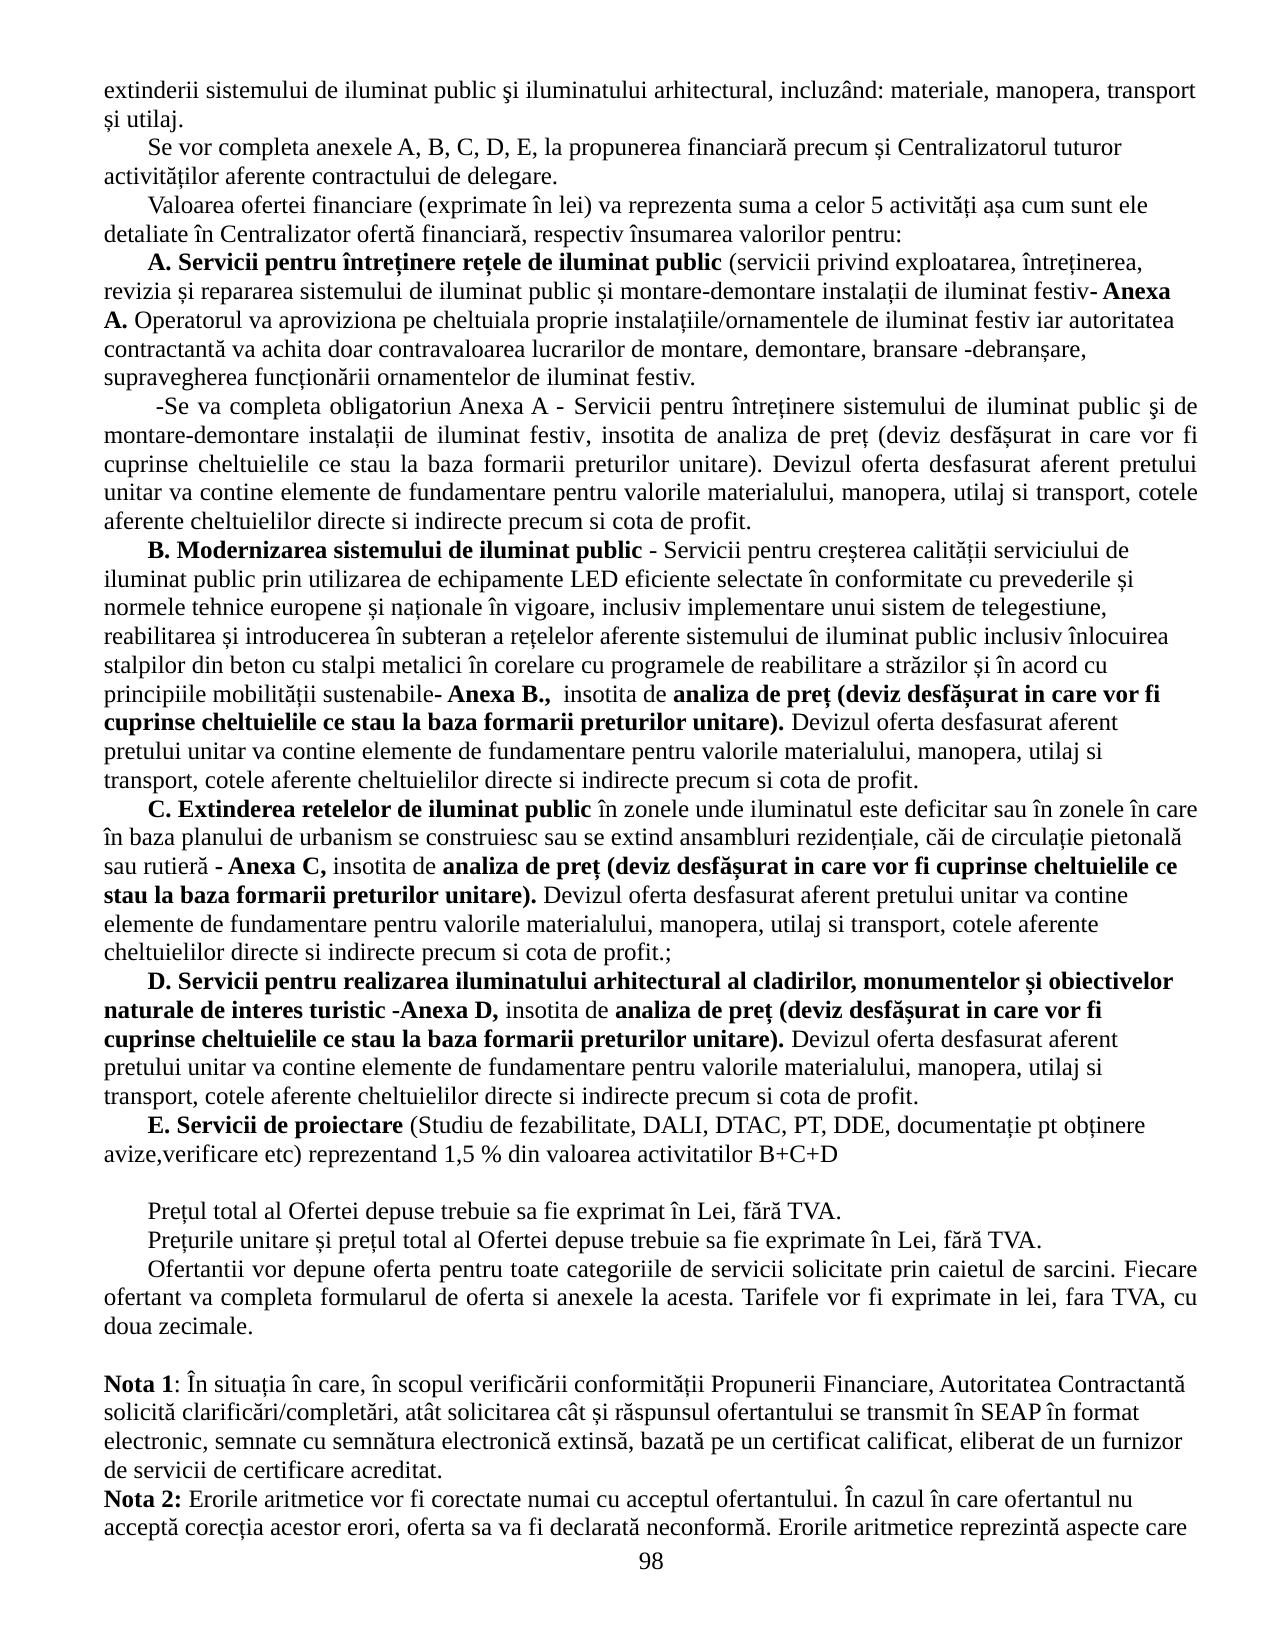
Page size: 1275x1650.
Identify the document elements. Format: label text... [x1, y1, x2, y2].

text Prețurile unitare și prețul total al Ofertei depuse trebuie sa fie exprimate în Lei, fără TVA. [103, 1225, 1198, 1254]
text E. Servicii de proiectare (Studiu de fezabilitate, DALI, DTAC, PT, DDE, documentație pt obținere avize,verificare etc) reprezentand 1,5 % din valoarea activitatilor B+C+D [103, 1110, 1198, 1167]
text -Se va completa obligatoriun Anexa A - Servicii pentru întreținere sistemului de iluminat public şi de montare-demontare instalații de iluminat festiv, insotita de analiza de preț (deviz desfășurat in care vor fi cuprinse cheltuielile ce stau la baza formarii preturilor unitare). Devizul oferta desfasurat aferent pretului unitar va contine elemente de fundamentare pentru valorile materialului, manopera, utilaj si transport, cotele aferente cheltuielilor directe si indirecte precum si cota de profit. [103, 391, 1198, 535]
text Nota 1: În situația în care, în scopul verificării conformității Propunerii Financiare, Autoritatea Contractantă solicită clarificări/completări, atât solicitarea cât și răspunsul ofertantului se transmit în SEAP în format electronic, semnate cu semnătura electronică extinsă, bazată pe un certificat calificat, eliberat de un furnizor de servicii de certificare acreditat. [103, 1369, 1198, 1484]
text Prețul total al Ofertei depuse trebuie sa fie exprimat în Lei, fără TVA. [103, 1196, 1198, 1225]
text D. Servicii pentru realizarea iluminatului arhitectural al cladirilor, monumentelor și obiectivelor naturale de interes turistic -Anexa D, insotita de analiza de preț (deviz desfășurat in care vor fi cuprinse cheltuielile ce stau la baza formarii preturilor unitare). Devizul oferta desfasurat aferent pretului unitar va contine elemente de fundamentare pentru valorile materialului, manopera, utilaj si transport, cotele aferente cheltuielilor directe si indirecte precum si cota de profit. [103, 966, 1198, 1110]
text extinderii sistemului de iluminat public şi iluminatului arhitectural, incluzând: materiale, manopera, transport și utilaj. [103, 75, 1198, 132]
text Se vor completa anexele A, B, C, D, E, la propunerea financiară precum și Centralizatorul tuturor activităților aferente contractului de delegare. [103, 132, 1198, 190]
text B. Modernizarea sistemului de iluminat public - Servicii pentru creșterea calității serviciului de iluminat public prin utilizarea de echipamente LED eficiente selectate în conformitate cu prevederile și normele tehnice europene și naționale în vigoare, inclusiv implementare unui sistem de telegestiune, reabilitarea și introducerea în subteran a rețelelor aferente sistemului de iluminat public inclusiv înlocuirea stalpilor din beton cu stalpi metalici în corelare cu programele de reabilitare a străzilor și în acord cu principiile mobilității sustenabile- Anexa B., insotita de analiza de preț (deviz desfășurat in care vor fi cuprinse cheltuielile ce stau la baza formarii preturilor unitare). Devizul oferta desfasurat aferent pretului unitar va contine elemente de fundamentare pentru valorile materialului, manopera, utilaj si transport, cotele aferente cheltuielilor directe si indirecte precum si cota de profit. [103, 535, 1198, 794]
text Nota 2: Erorile aritmetice vor fi corectate numai cu acceptul ofertantului. În cazul în care ofertantul nu acceptă corecția acestor erori, oferta sa va fi declarată neconformă. Erorile aritmetice reprezintă aspecte care [103, 1484, 1198, 1541]
text Valoarea ofertei financiare (exprimate în lei) va reprezenta suma a celor 5 activități așa cum sunt ele detaliate în Centralizator ofertă financiară, respectiv însumarea valorilor pentru: [103, 190, 1198, 247]
text Ofertantii vor depune oferta pentru toate categoriile de servicii solicitate prin caietul de sarcini. Fiecare ofertant va completa formularul de oferta si anexele la acesta. Tarifele vor fi exprimate in lei, fara TVA, cu doua zecimale. [103, 1254, 1198, 1340]
text C. Extinderea retelelor de iluminat public în zonele unde iluminatul este deficitar sau în zonele în care în baza planului de urbanism se construiesc sau se extind ansambluri rezidențiale, căi de circulație pietonală sau rutieră - Anexa C, insotita de analiza de preț (deviz desfășurat in care vor fi cuprinse cheltuielile ce stau la baza formarii preturilor unitare). Devizul oferta desfasurat aferent pretului unitar va contine elemente de fundamentare pentru valorile materialului, manopera, utilaj si transport, cotele aferente cheltuielilor directe si indirecte precum si cota de profit.; [103, 794, 1198, 966]
text A. Servicii pentru întreținere rețele de iluminat public (servicii privind exploatarea, întreținerea, revizia și repararea sistemului de iluminat public și montare-demontare instalații de iluminat festiv- Anexa A. Operatorul va aproviziona pe cheltuiala proprie instalațiile/ornamentele de iluminat festiv iar autoritatea contractantă va achita doar contravaloarea lucrarilor de montare, demontare, bransare -debranșare, supravegherea funcționării ornamentelor de iluminat festiv. [103, 247, 1198, 391]
